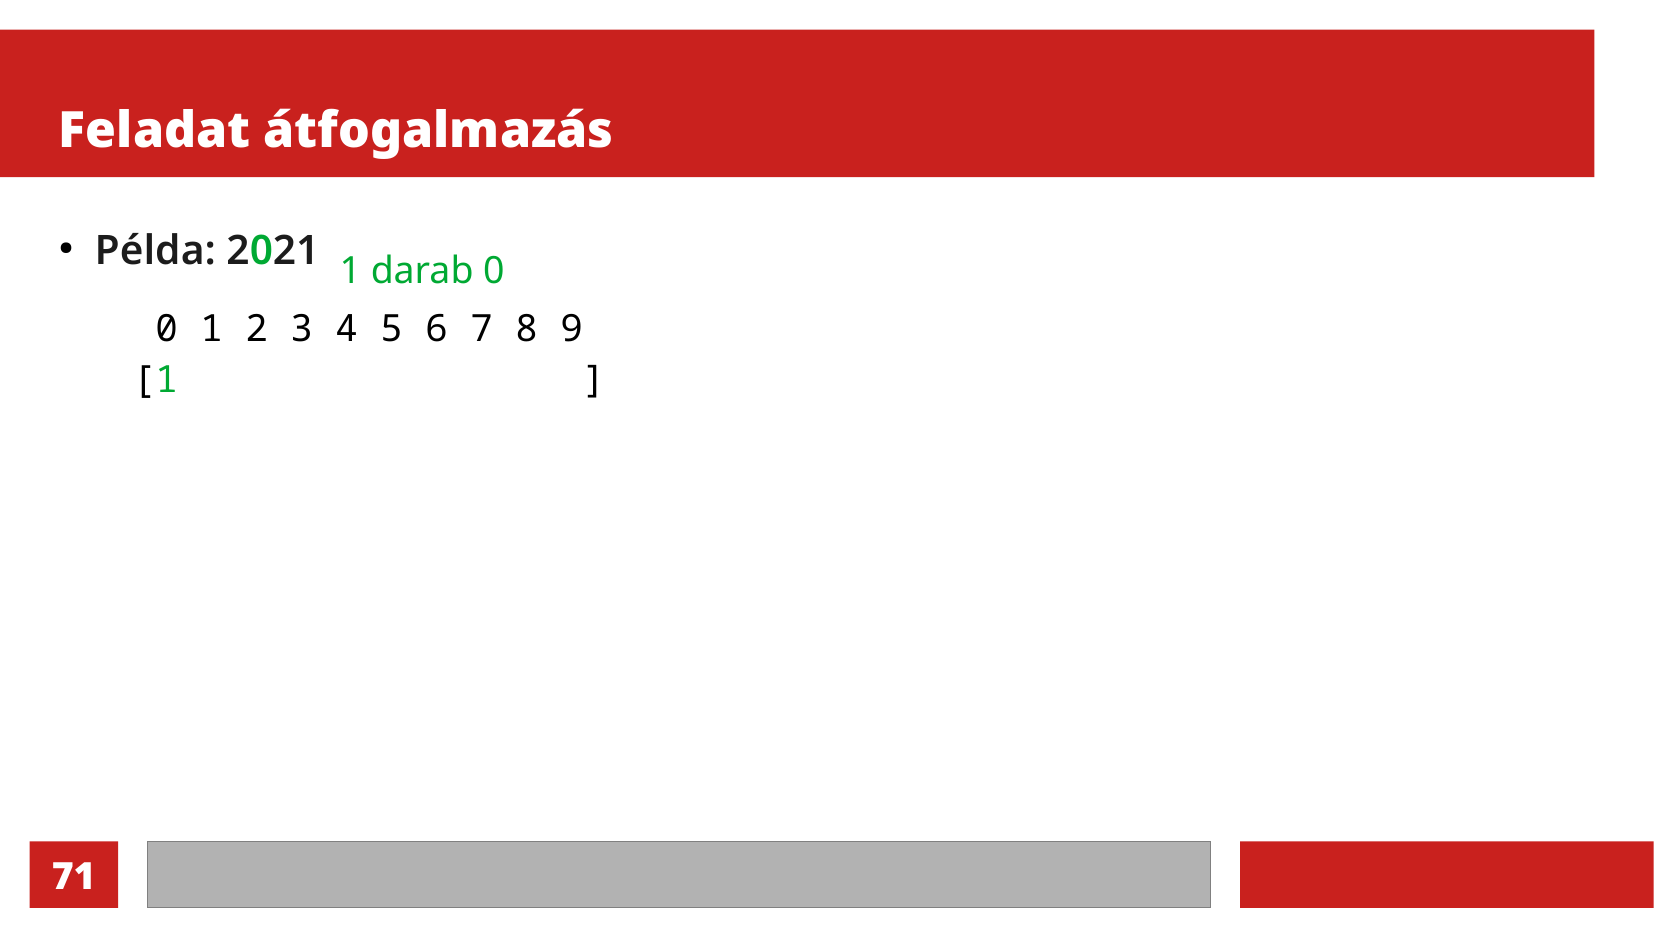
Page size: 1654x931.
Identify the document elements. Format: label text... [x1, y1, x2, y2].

list Példa: 2021 [59, 221, 1565, 502]
text_box 0 1 2 3 4 5 6 7 8 9 [1 ] [118, 294, 1093, 384]
text_box 1 darab 0 [324, 236, 499, 299]
title Feladat átfogalmazás [59, 44, 1595, 163]
